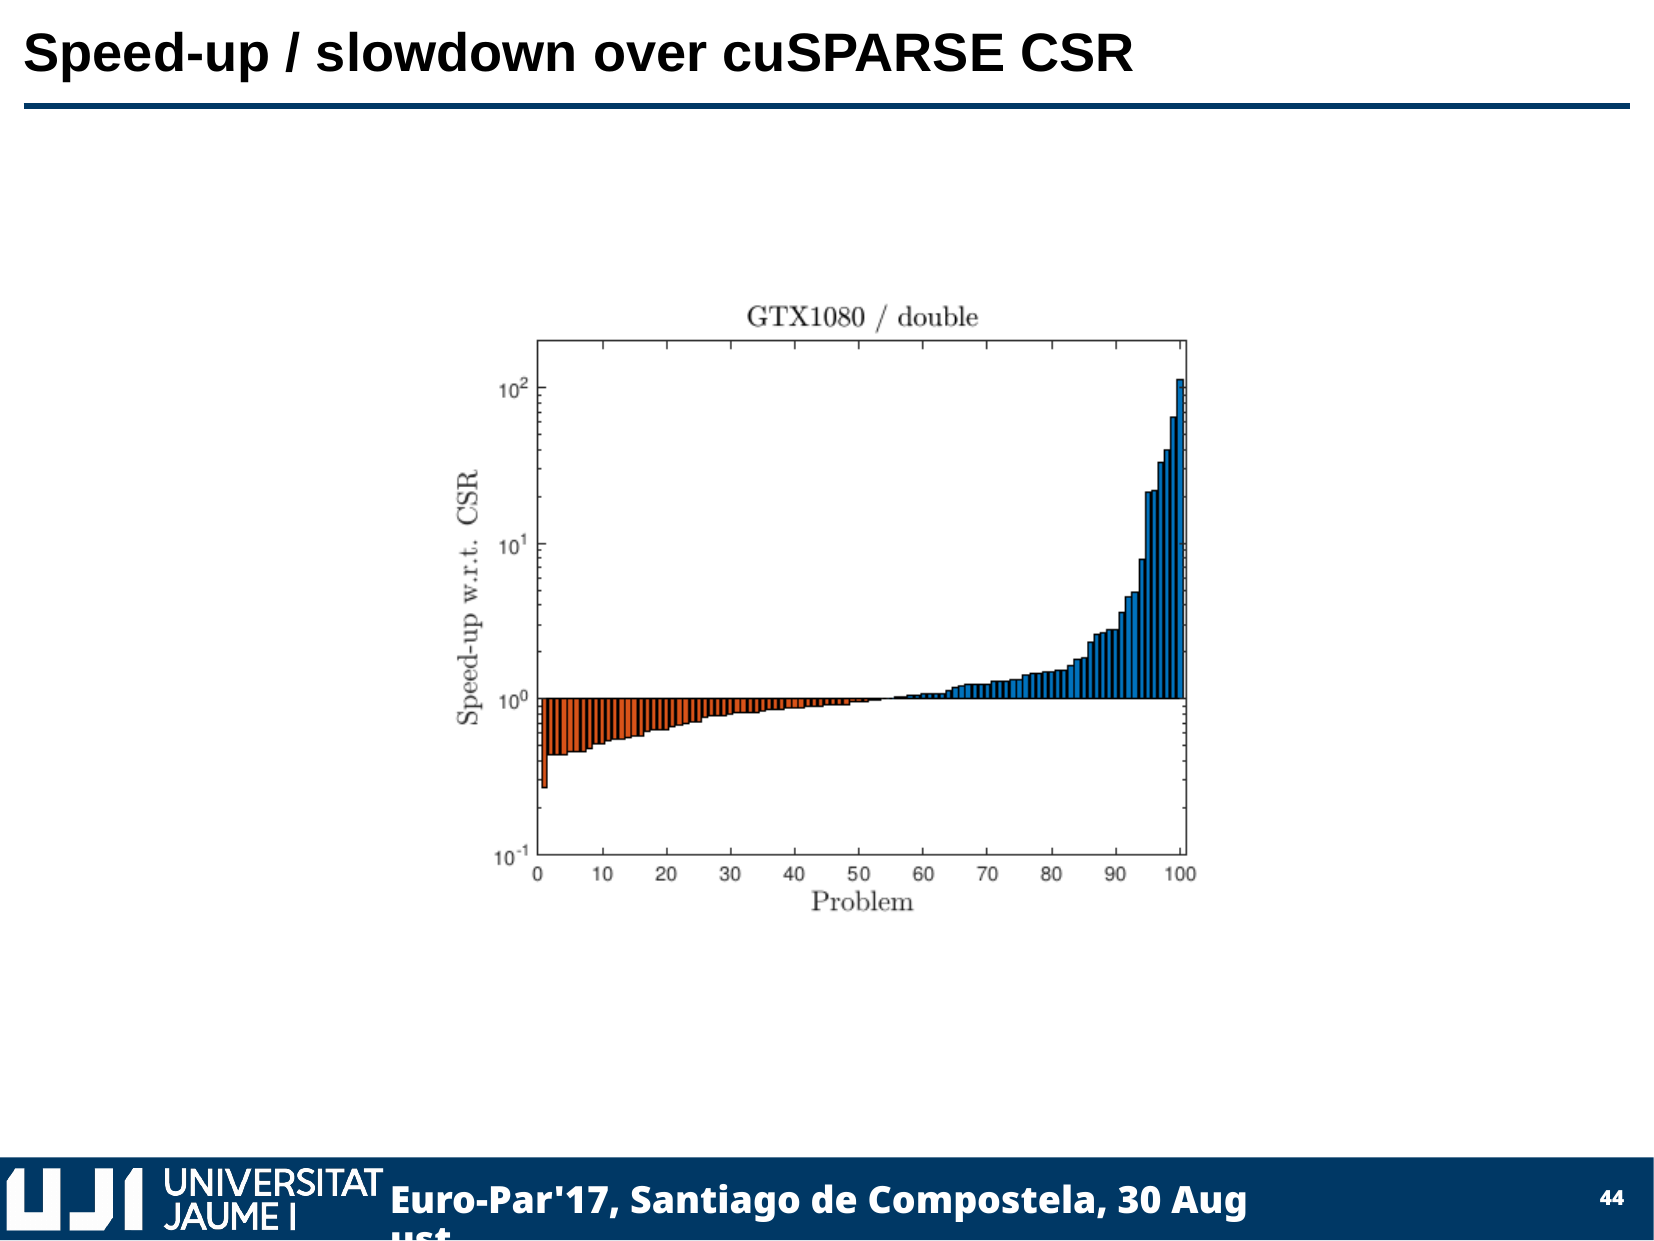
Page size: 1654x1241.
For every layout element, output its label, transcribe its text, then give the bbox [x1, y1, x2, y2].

picture [0, 1158, 390, 1241]
title Speed-up / slowdown over cuSPARSE CSR [23, 0, 1630, 107]
picture [425, 276, 1217, 934]
